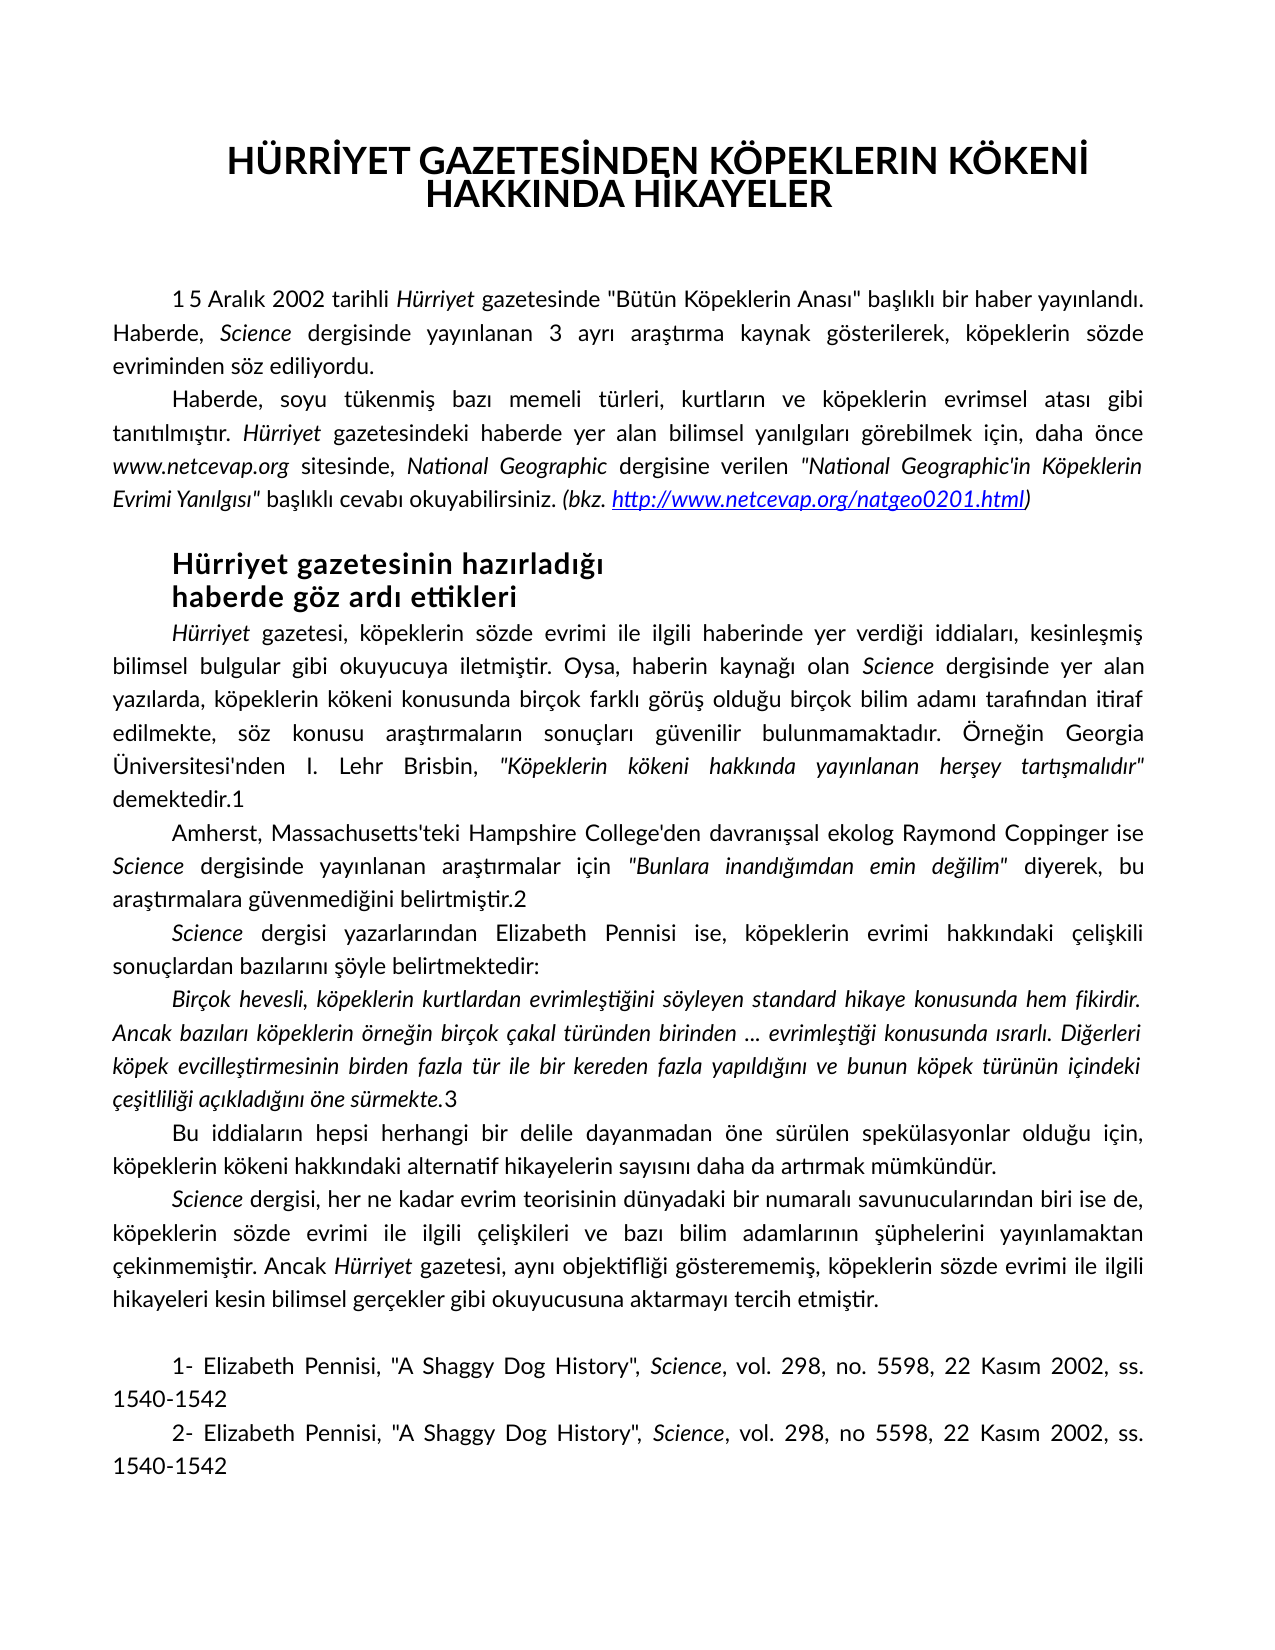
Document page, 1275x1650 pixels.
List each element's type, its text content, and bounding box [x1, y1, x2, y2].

text Amherst, Massachusetts'teki Hampshire College'den davranışsal ekolog Raymond Coppinger ise Science dergisinde yayınlanan araştırmalar için "Bunlara inandığımdan emin değilim" diyerek, bu araştırmalara güvenmediğini belirtmiştir.2 [112, 814, 1145, 914]
text 1- Elizabeth Pennisi, "A Shaggy Dog History", Science, vol. 298, no. 5598, 22 Kasım 2002, ss. 1540-1542 [112, 1348, 1145, 1414]
text Hürriyet gazetesinin hazırladığı [112, 548, 1145, 581]
text Haberde, soyu tükenmiş bazı memeli türleri, kurtların ve köpeklerin evrimsel atası gibi tanıtılmıştır. Hürriyet gazetesindeki haberde yer alan bilimsel yanılgıları görebilmek için, daha önce www.netcevap.org sitesinde, National Geographic dergisine verilen "National Geographic'in Köpeklerin Evrimi Yanılgısı" başlıklı cevabı okuyabilirsiniz. (bkz. http://www.netcevap.org/natgeo0201.html) [112, 381, 1145, 514]
text Science dergisi yazarlarından Elizabeth Pennisi ise, köpeklerin evrimi hakkındaki çelişkili sonuçlardan bazılarını şöyle belirtmektedir: [112, 914, 1145, 981]
text 15 Aralık 2002 tarihli Hürriyet gazetesinde "Bütün Köpeklerin Anası" başlıklı bir haber yayınlandı. Haberde, Science dergisinde yayınlanan 3 ayrı araştırma kaynak gösterilerek, köpeklerin sözde evriminden söz ediliyordu. [112, 281, 1145, 381]
text Birçok hevesli, köpeklerin kurtlardan evrimleştiğini söyleyen standard hikaye konusunda hem fikirdir. Ancak bazıları köpeklerin örneğin birçok çakal türünden birinden ... evrimleştiği konusunda ısrarlı. Diğerleri köpek evcilleştirmesinin birden fazla tür ile bir kereden fazla yapıldığını ve bunun köpek türünün içindeki çeşitliliği açıkladığını öne sürmekte.3 [112, 981, 1145, 1114]
text Bu iddiaların hepsi herhangi bir delile dayanmadan öne sürülen spekülasyonlar olduğu için, köpeklerin kökeni hakkındaki alternatif hikayelerin sayısını daha da artırmak mümkündür. [112, 1114, 1145, 1181]
text HÜRRİYET GAZETESİNDEN KÖPEKLERIN KÖKENİ HAKKINDA HİKAYELER [112, 148, 1145, 214]
text 2- Elizabeth Pennisi, "A Shaggy Dog History", Science, vol. 298, no 5598, 22 Kasım 2002, ss. 1540-1542 [112, 1414, 1145, 1481]
text Hürriyet gazetesi, köpeklerin sözde evrimi ile ilgili haberinde yer verdiği iddiaları, kesinleşmiş bilimsel bulgular gibi okuyucuya iletmiştir. Oysa, haberin kaynağı olan Science dergisinde yer alan yazılarda, köpeklerin kökeni konusunda birçok farklı görüş olduğu birçok bilim adamı tarafından itiraf edilmekte, söz konusu araştırmaların sonuçları güvenilir bulunmamaktadır. Örneğin Georgia Üniversitesi'nden I. Lehr Brisbin, "Köpeklerin kökeni hakkında yayınlanan herşey tartışmalıdır" demektedir.1 [112, 614, 1145, 814]
text Science dergisi, her ne kadar evrim teorisinin dünyadaki bir numaralı savunucularından biri ise de, köpeklerin sözde evrimi ile ilgili çelişkileri ve bazı bilim adamlarının şüphelerini yayınlamaktan çekinmemiştir. Ancak Hürriyet gazetesi, aynı objektifliği gösterememiş, köpeklerin sözde evrimi ile ilgili hikayeleri kesin bilimsel gerçekler gibi okuyucusuna aktarmayı tercih etmiştir. [112, 1181, 1145, 1314]
text haberde göz ardı ettikleri [112, 581, 1145, 614]
